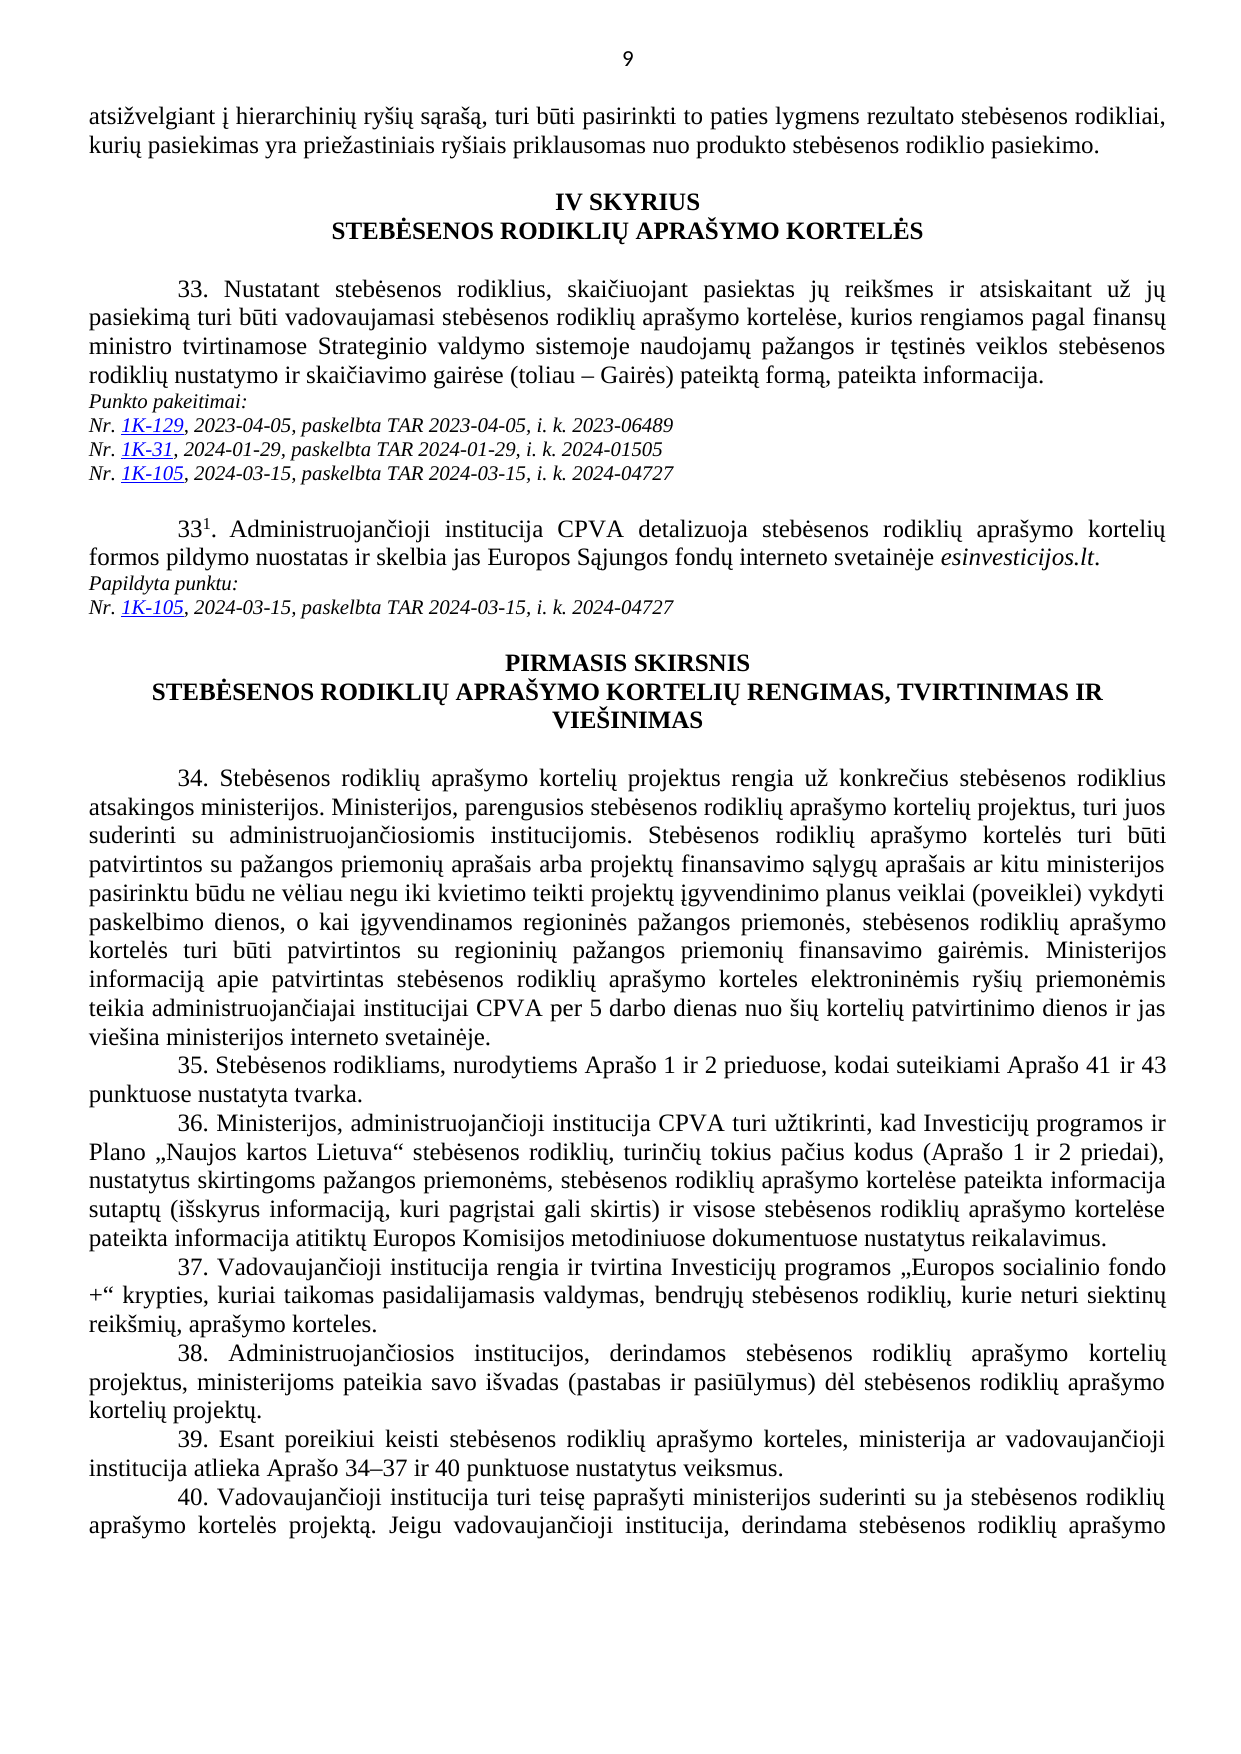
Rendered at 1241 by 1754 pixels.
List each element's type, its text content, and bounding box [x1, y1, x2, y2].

text atsižvelgiant į hierarchinių ryšių sąrašą, turi būti pasirinkti to paties lygmens rezultato stebėsenos rodikliai, kurių pasiekimas yra priežastiniais ryšiais priklausomas nuo produkto stebėsenos rodiklio pasiekimo. [89, 101, 1167, 159]
text 38. Administruojančiosios institucijos, derindamos stebėsenos rodiklių aprašymo kortelių projektus, ministerijoms pateikia savo išvadas (pastabas ir pasiūlymus) dėl stebėsenos rodiklių aprašymo kortelių projektų. [89, 1338, 1167, 1424]
text PIRMASIS SKIRSNIS [89, 648, 1167, 677]
text Nr. 1K-105, 2024-03-15, paskelbta TAR 2024-03-15, i. k. 2024-04727 [89, 595, 1167, 619]
text 40. Vadovaujančioji institucija turi teisę paprašyti ministerijos suderinti su ja stebėsenos rodiklių aprašymo kortelės projektą. Jeigu vadovaujančioji institucija, derindama stebėsenos rodiklių aprašymo [89, 1482, 1167, 1539]
text Nr. 1K-105, 2024-03-15, paskelbta TAR 2024-03-15, i. k. 2024-04727 [89, 461, 1167, 485]
text Nr. 1K-31, 2024-01-29, paskelbta TAR 2024-01-29, i. k. 2024-01505 [89, 437, 1167, 461]
text 39. Esant poreikiui keisti stebėsenos rodiklių aprašymo korteles, ministerija ar vadovaujančioji institucija atlieka Aprašo 34–37 ir 40 punktuose nustatytus veiksmus. [89, 1424, 1167, 1482]
text STEBĖSENOS RODIKLIŲ APRAŠYMO KORTELIŲ RENGIMAS, TVIRTINIMAS IR VIEŠINIMAS [89, 677, 1167, 734]
text IV SKYRIUS [89, 187, 1167, 216]
text 34. Stebėsenos rodiklių aprašymo kortelių projektus rengia už konkrečius stebėsenos rodiklius atsakingos ministerijos. Ministerijos, parengusios stebėsenos rodiklių aprašymo kortelių projektus, turi juos suderinti su administruojančiosiomis institucijomis. Stebėsenos rodiklių aprašymo kortelės turi būti patvirtintos su pažangos priemonių aprašais arba projektų finansavimo sąlygų aprašais ar kitu ministerijos pasirinktu būdu ne vėliau negu iki kvietimo teikti projektų įgyvendinimo planus veiklai (poveiklei) vykdyti paskelbimo dienos, o kai įgyvendinamos regioninės pažangos priemonės, stebėsenos rodiklių aprašymo kortelės turi būti patvirtintos su regioninių pažangos priemonių finansavimo gairėmis. Ministerijos informaciją apie patvirtintas stebėsenos rodiklių aprašymo korteles elektroninėmis ryšių priemonėmis teikia administruojančiajai institucijai CPVA per 5 darbo dienas nuo šių kortelių patvirtinimo dienos ir jas viešina ministerijos interneto svetainėje. [89, 763, 1167, 1051]
text Nr. 1K-129, 2023-04-05, paskelbta TAR 2023-04-05, i. k. 2023-06489 [89, 413, 1167, 437]
text 35. Stebėsenos rodikliams, nurodytiems Aprašo 1 ir 2 prieduose, kodai suteikiami Aprašo 41 ir 43 punktuose nustatyta tvarka. [89, 1051, 1167, 1108]
text 36. Ministerijos, administruojančioji institucija CPVA turi užtikrinti, kad Investicijų programos ir Plano „Naujos kartos Lietuva“ stebėsenos rodiklių, turinčių tokius pačius kodus (Aprašo 1 ir 2 priedai), nustatytus skirtingoms pažangos priemonėms, stebėsenos rodiklių aprašymo kortelėse pateikta informacija sutaptų (išskyrus informaciją, kuri pagrįstai gali skirtis) ir visose stebėsenos rodiklių aprašymo kortelėse pateikta informacija atitiktų Europos Komisijos metodiniuose dokumentuose nustatytus reikalavimus. [89, 1108, 1167, 1252]
text 37. Vadovaujančioji institucija rengia ir tvirtina Investicijų programos „Europos socialinio fondo +“ krypties, kuriai taikomas pasidalijamasis valdymas, bendrųjų stebėsenos rodiklių, kurie neturi siektinų reikšmių, aprašymo korteles. [89, 1252, 1167, 1338]
text Punkto pakeitimai: [89, 389, 1167, 413]
text 33. Nustatant stebėsenos rodiklius, skaičiuojant pasiektas jų reikšmes ir atsiskaitant už jų pasiekimą turi būti vadovaujamasi stebėsenos rodiklių aprašymo kortelėse, kurios rengiamos pagal finansų ministro tvirtinamose Strateginio valdymo sistemoje naudojamų pažangos ir tęstinės veiklos stebėsenos rodiklių nustatymo ir skaičiavimo gairėse (toliau – Gairės) pateiktą formą, pateikta informacija. [89, 274, 1167, 389]
text 331. Administruojančioji institucija CPVA detalizuoja stebėsenos rodiklių aprašymo kortelių formos pildymo nuostatas ir skelbia jas Europos Sąjungos fondų interneto svetainėje esinvesticijos.lt. [89, 514, 1167, 571]
text STEBĖSENOS RODIKLIŲ APRAŠYMO KORTELĖS [89, 216, 1167, 245]
text Papildyta punktu: [89, 571, 1167, 595]
